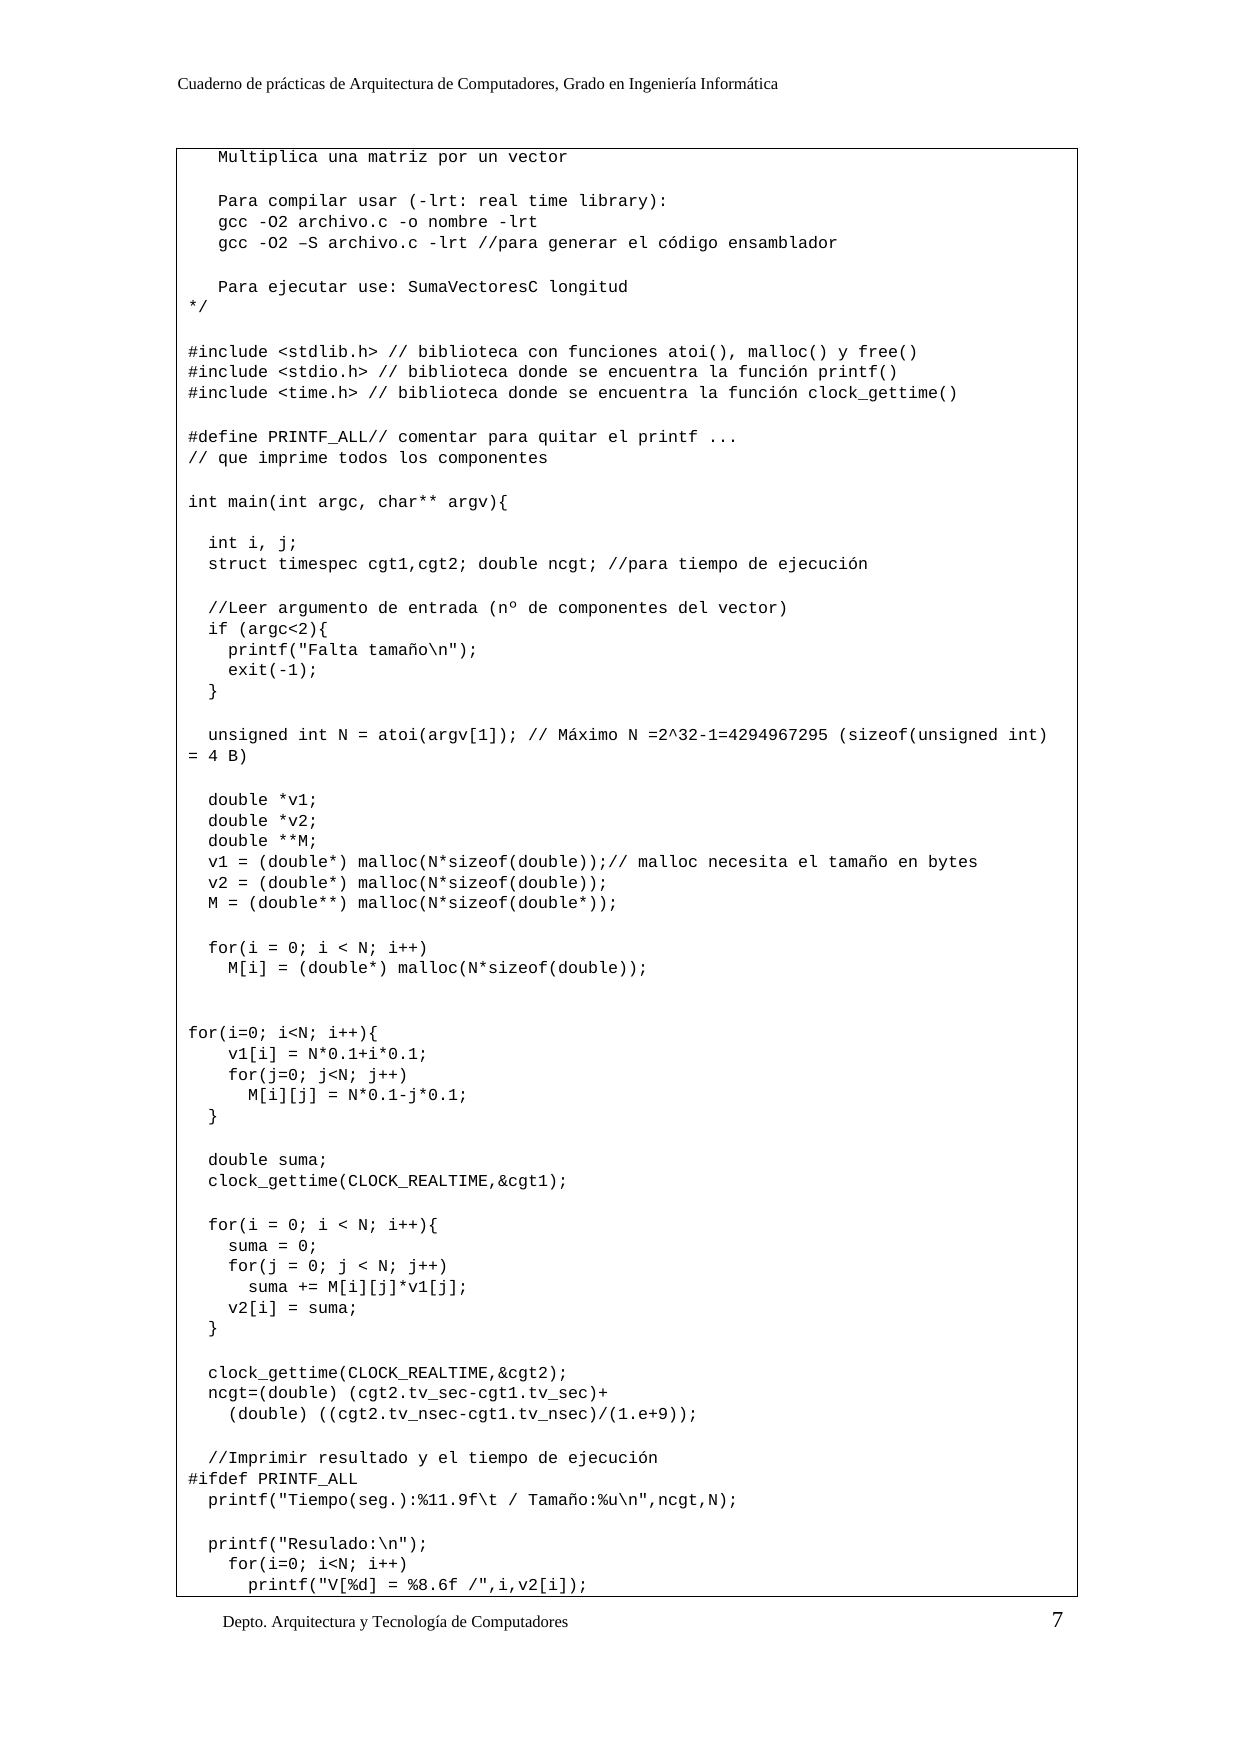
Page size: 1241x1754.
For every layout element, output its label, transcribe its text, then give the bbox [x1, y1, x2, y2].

table_header Multiplica una matriz por un vector Para compilar usar (-lrt: real time library): gcc -O2 archivo.c -o nombre -lrt gcc -O2 –S archivo.c -lrt //para generar el código ensamblador Para ejecutar use: SumaVectoresC longitud */ #include <stdlib.h> // biblioteca con funciones atoi(), malloc() y free() #include <stdio.h> // biblioteca donde se encuentra la función printf() #include <time.h> // biblioteca donde se encuentra la función clock_gettime() #define PRINTF_ALL// comentar para quitar el printf ... // que imprime todos los componentes int main(int argc, char** argv){ int i, j; struct timespec cgt1,cgt2; double ncgt; //para tiempo de ejecución //Leer argumento de entrada (nº de componentes del vector) if (argc<2){ printf("Falta tamaño\n"); exit(-1); } unsigned int N = atoi(argv[1]); // Máximo N =2^32-1=4294967295 (sizeof(unsigned int) = 4 B) double *v1; double *v2; double **M; v1 = (double*) malloc(N*sizeof(double));// malloc necesita el tamaño en bytes v2 = (double*) malloc(N*sizeof(double)); M = (double**) malloc(N*sizeof(double*)); for(i = 0; i < N; i++) M[i] = (double*) malloc(N*sizeof(double)); for(i=0; i<N; i++){ v1[i] = N*0.1+i*0.1; for(j=0; j<N; j++) M[i][j] = N*0.1-j*0.1; } double suma; clock_gettime(CLOCK_REALTIME,&cgt1); for(i = 0; i < N; i++){ suma = 0; for(j = 0; j < N; j++) suma += M[i][j]*v1[j]; v2[i] = suma; } clock_gettime(CLOCK_REALTIME,&cgt2); ncgt=(double) (cgt2.tv_sec-cgt1.tv_sec)+ (double) ((cgt2.tv_nsec-cgt1.tv_nsec)/(1.e+9)); //Imprimir resultado y el tiempo de ejecución #ifdef PRINTF_ALL printf("Tiempo(seg.):%11.9f\t / Tamaño:%u\n",ncgt,N); printf("Resulado:\n"); for(i=0; i<N; i++) printf("V[%d] = %8.6f /",i,v2[i]); [177, 149, 1077, 1596]
